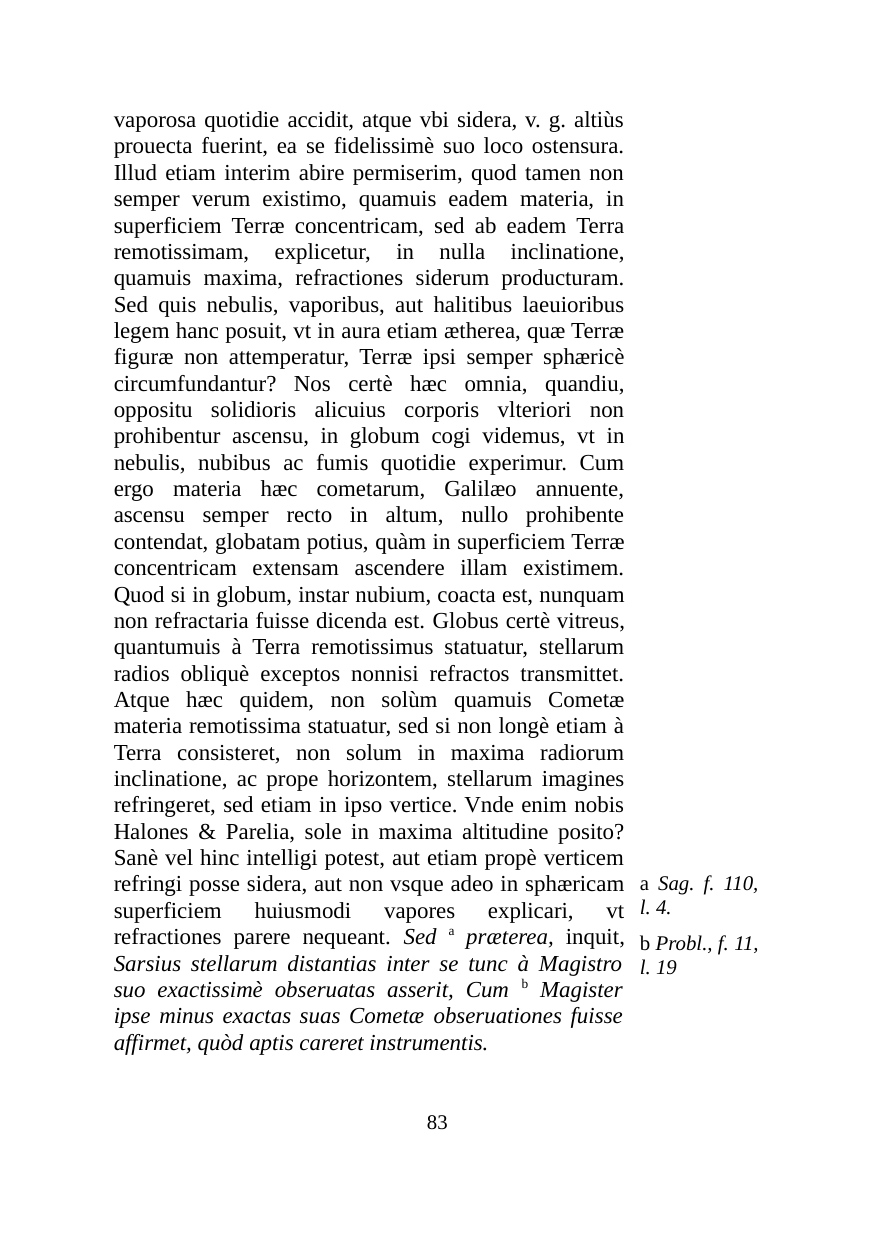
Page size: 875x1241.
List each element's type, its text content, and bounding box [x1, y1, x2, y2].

table_cell a Sag. f. 110, l. 4. b Probl., f. 11, l. 19 [632, 106, 768, 1055]
